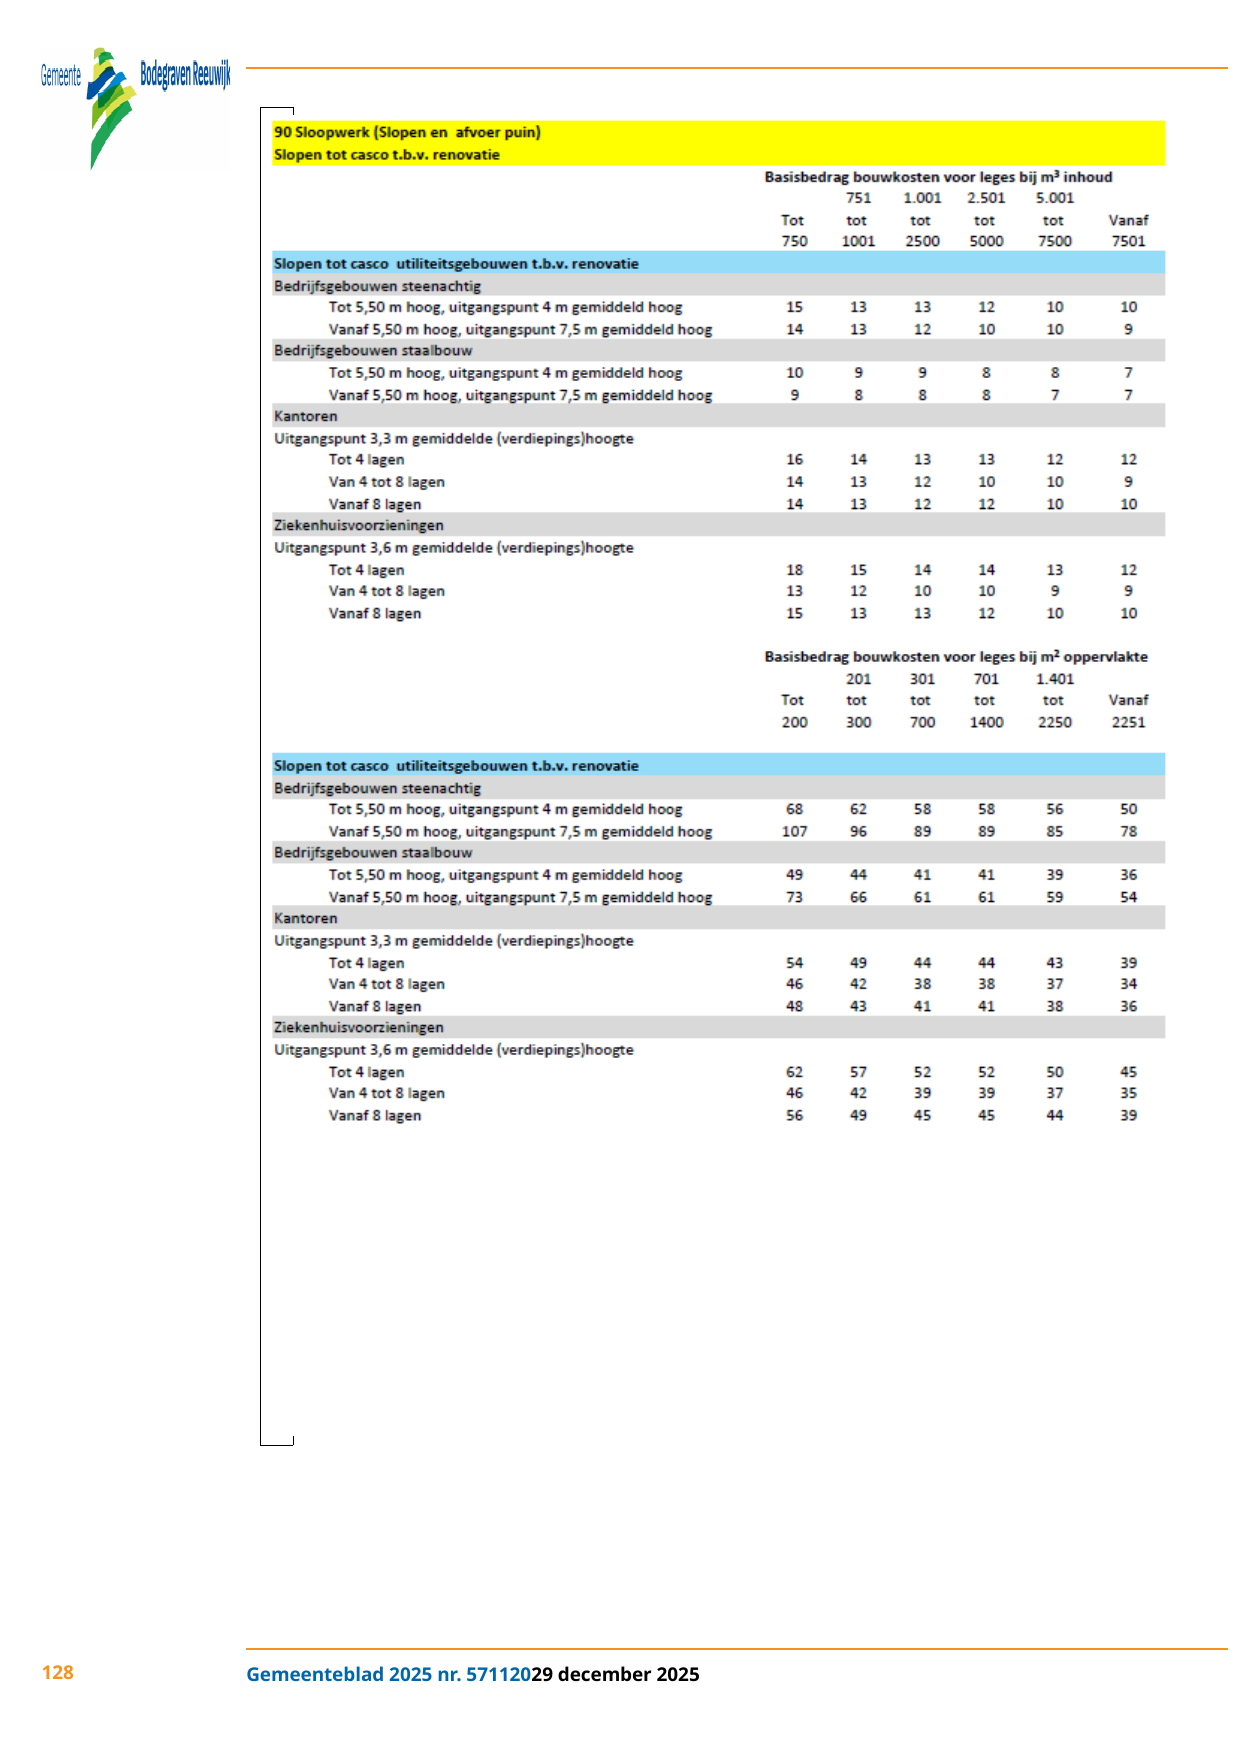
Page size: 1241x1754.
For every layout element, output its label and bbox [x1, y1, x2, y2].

picture [41, 47, 231, 172]
picture [268, 115, 1173, 1436]
